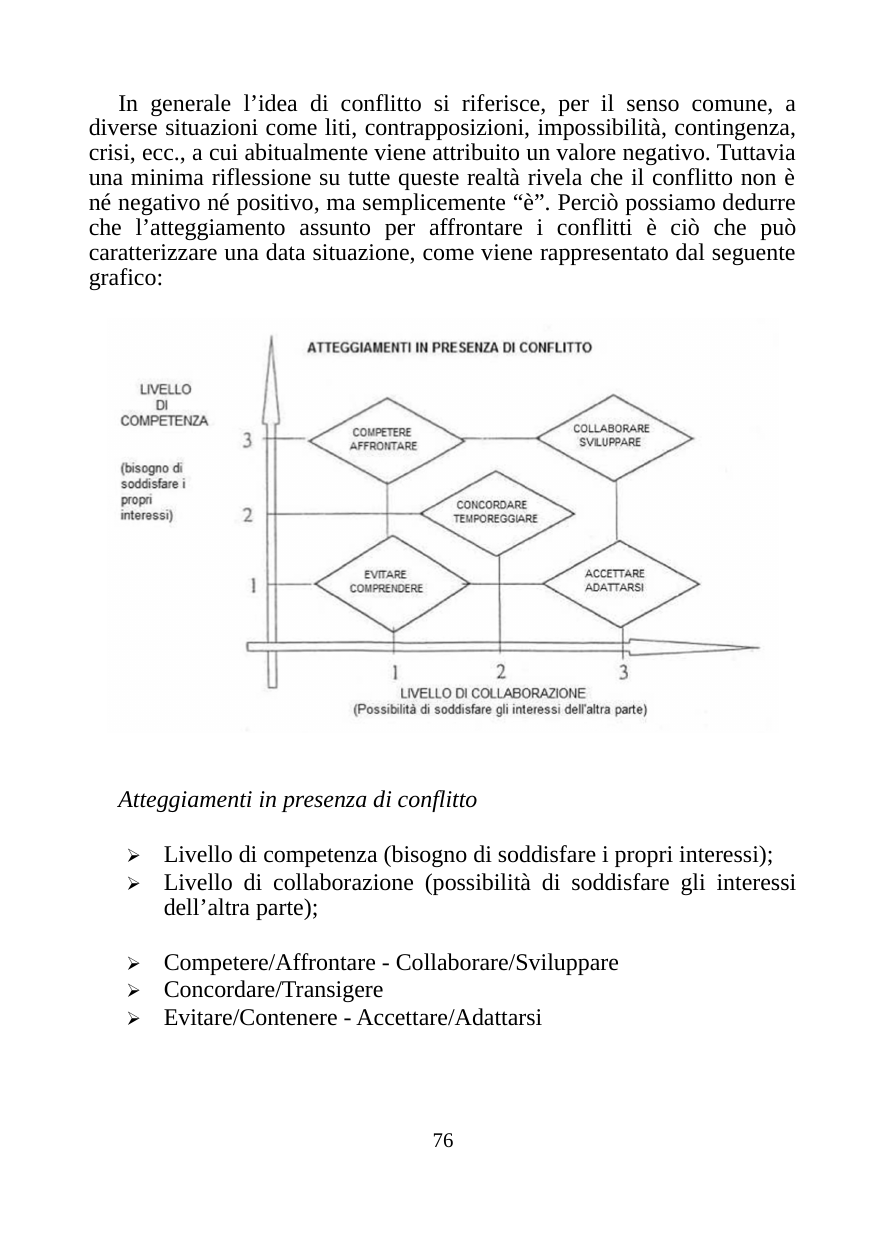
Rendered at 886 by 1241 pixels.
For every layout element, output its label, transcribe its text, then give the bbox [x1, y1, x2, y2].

text Atteggiamenti in presenza di conflitto [88, 785, 797, 812]
list Concordare/Transigere [126, 975, 797, 1003]
text In generale l’idea di conflitto si riferisce, per il senso comune, a diverse situazioni come liti, contrapposizioni, impossibilità, contingenza, crisi, ecc., a cui abitualmente viene attribuito un valore negativo. Tuttavia una minima riflessione su tutte queste realtà rivela che il conflitto non è né negativo né positivo, ma semplicemente “è”. Perciò possiamo dedurre che l’atteggiamento assunto per affrontare i conflitti è ciò che può caratterizzare una data situazione, come viene rappresentato dal seguente grafico: [88, 88, 797, 290]
list Competere/Affrontare - Collaborare/Sviluppare [126, 948, 797, 975]
list Livello di collaborazione (possibilità di soddisfare gli interessi dell’altra parte); [126, 868, 797, 920]
picture [106, 318, 780, 733]
list Evitare/Contenere - Accettare/Adattarsi [126, 1003, 797, 1031]
list Livello di competenza (bisogno di soddisfare i propri interessi); [126, 840, 797, 868]
